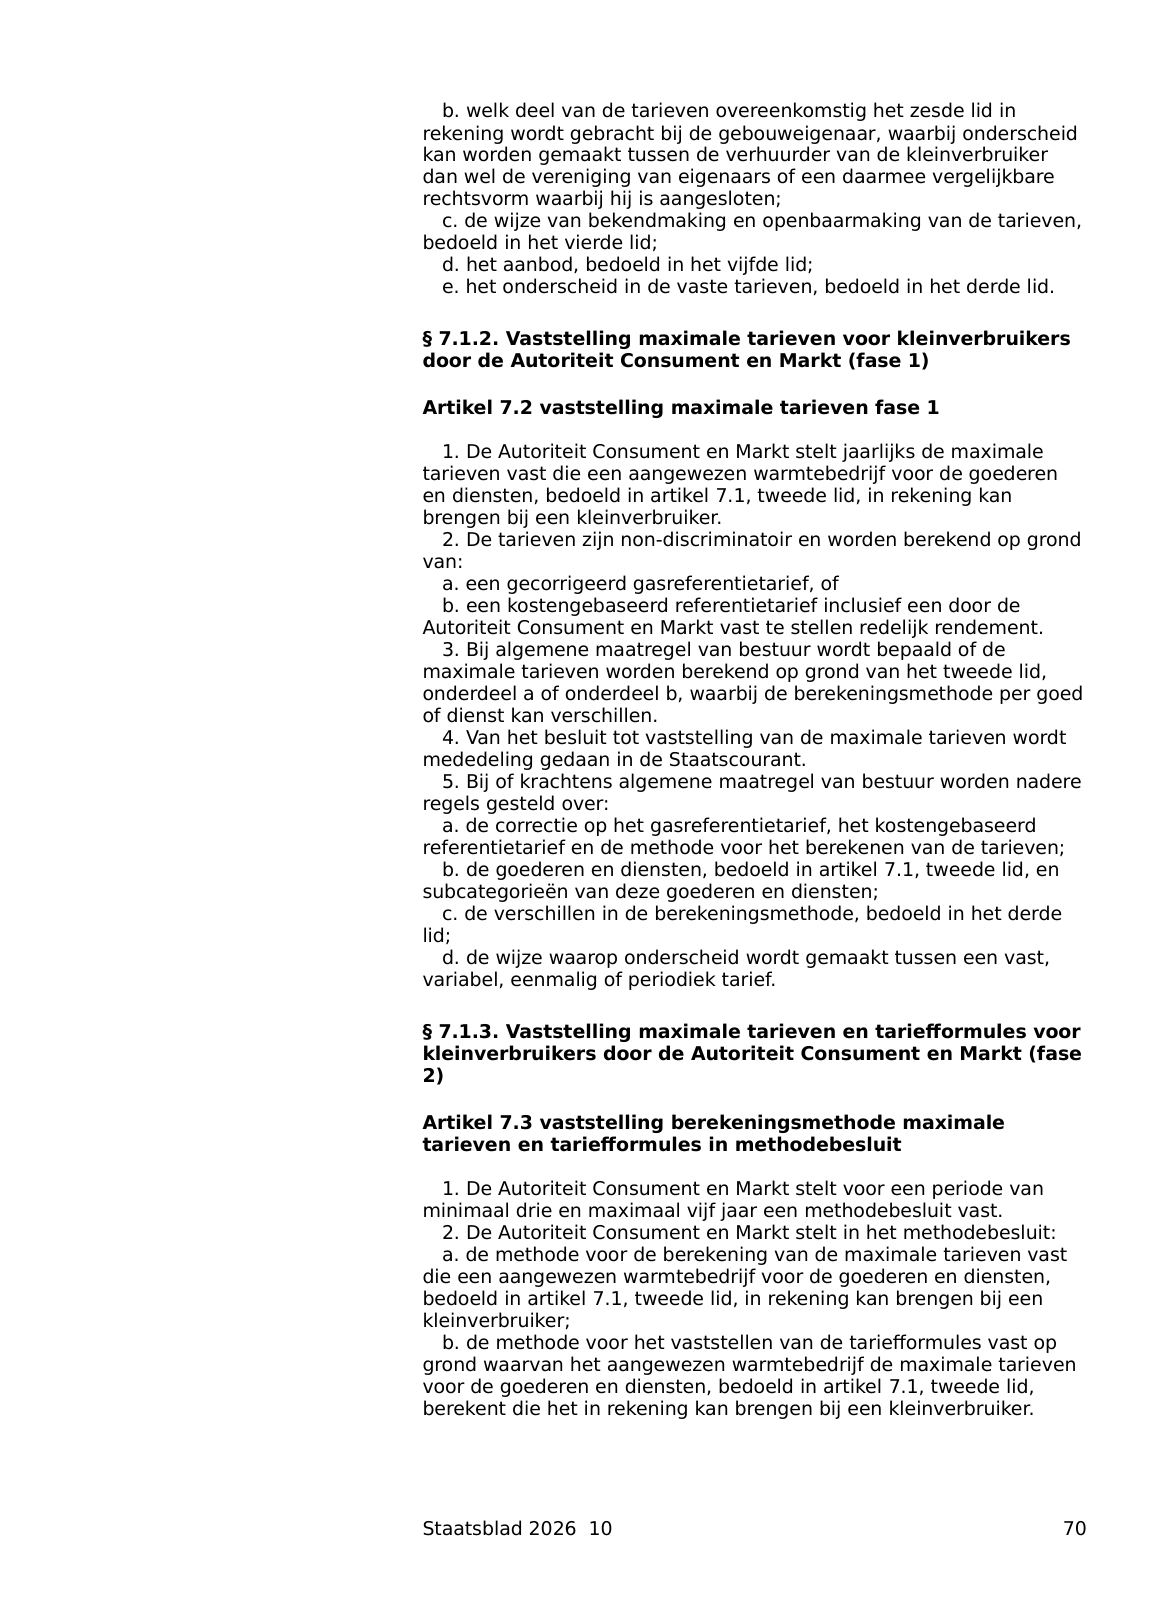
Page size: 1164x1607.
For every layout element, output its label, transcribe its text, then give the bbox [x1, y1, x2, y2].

text 4. Van het besluit tot vaststelling van de maximale tarieven wordt mededeling gedaan in de Staatscourant. [422, 727, 1087, 771]
subtitle Artikel 7.3 vaststelling berekeningsmethode maximale tarieven en tariefformules in methodebesluit [422, 1112, 1087, 1156]
text 1. De Autoriteit Consument en Markt stelt voor een periode van minimaal drie en maximaal vijf jaar een methodebesluit vast. [422, 1178, 1087, 1222]
text c. de verschillen in de berekeningsmethode, bedoeld in het derde lid; [422, 903, 1087, 947]
text c. de wijze van bekendmaking en openbaarmaking van de tarieven, bedoeld in het vierde lid; [422, 210, 1087, 254]
text 2. De Autoriteit Consument en Markt stelt in het methodebesluit: [422, 1222, 1087, 1244]
subtitle § 7.1.3. Vaststelling maximale tarieven en tariefformules voor kleinverbruikers door de Autoriteit Consument en Markt (fase 2) [422, 1021, 1087, 1087]
text 1. De Autoriteit Consument en Markt stelt jaarlijks de maximale tarieven vast die een aangewezen warmtebedrijf voor de goederen en diensten, bedoeld in artikel 7.1, tweede lid, in rekening kan brengen bij een kleinverbruiker. [422, 441, 1087, 529]
text a. de methode voor de berekening van de maximale tarieven vast die een aangewezen warmtebedrijf voor de goederen en diensten, bedoeld in artikel 7.1, tweede lid, in rekening kan brengen bij een kleinverbruiker; [422, 1244, 1087, 1332]
text 5. Bij of krachtens algemene maatregel van bestuur worden nadere regels gesteld over: [422, 771, 1087, 815]
text a. de correctie op het gasreferentietarief, het kostengebaseerd referentietarief en de methode voor het berekenen van de tarieven; [422, 815, 1087, 859]
text b. de goederen en diensten, bedoeld in artikel 7.1, tweede lid, en subcategorieën van deze goederen en diensten; [422, 859, 1087, 903]
text e. het onderscheid in de vaste tarieven, bedoeld in het derde lid. [422, 276, 1087, 298]
text 2. De tarieven zijn non-discriminatoir en worden berekend op grond van: [422, 529, 1087, 573]
text d. de wijze waarop onderscheid wordt gemaakt tussen een vast, variabel, eenmalig of periodiek tarief. [422, 947, 1087, 991]
subtitle § 7.1.2. Vaststelling maximale tarieven voor kleinverbruikers door de Autoriteit Consument en Markt (fase 1) [422, 328, 1087, 372]
text 3. Bij algemene maatregel van bestuur wordt bepaald of de maximale tarieven worden berekend op grond van het tweede lid, onderdeel a of onderdeel b, waarbij de berekeningsmethode per goed of dienst kan verschillen. [422, 639, 1087, 727]
subtitle Artikel 7.2 vaststelling maximale tarieven fase 1 [422, 397, 1087, 419]
text b. welk deel van de tarieven overeenkomstig het zesde lid in rekening wordt gebracht bij de gebouweigenaar, waarbij onderscheid kan worden gemaakt tussen de verhuurder van de kleinverbruiker dan wel de vereniging van eigenaars of een daarmee vergelijkbare rechtsvorm waarbij hij is aangesloten; [422, 100, 1087, 210]
text d. het aanbod, bedoeld in het vijfde lid; [422, 254, 1087, 276]
text b. de methode voor het vaststellen van de tariefformules vast op grond waarvan het aangewezen warmtebedrijf de maximale tarieven voor de goederen en diensten, bedoeld in artikel 7.1, tweede lid, berekent die het in rekening kan brengen bij een kleinverbruiker. [422, 1332, 1087, 1420]
text a. een gecorrigeerd gasreferentietarief, of [422, 573, 1087, 595]
text b. een kostengebaseerd referentietarief inclusief een door de Autoriteit Consument en Markt vast te stellen redelijk rendement. [422, 595, 1087, 639]
